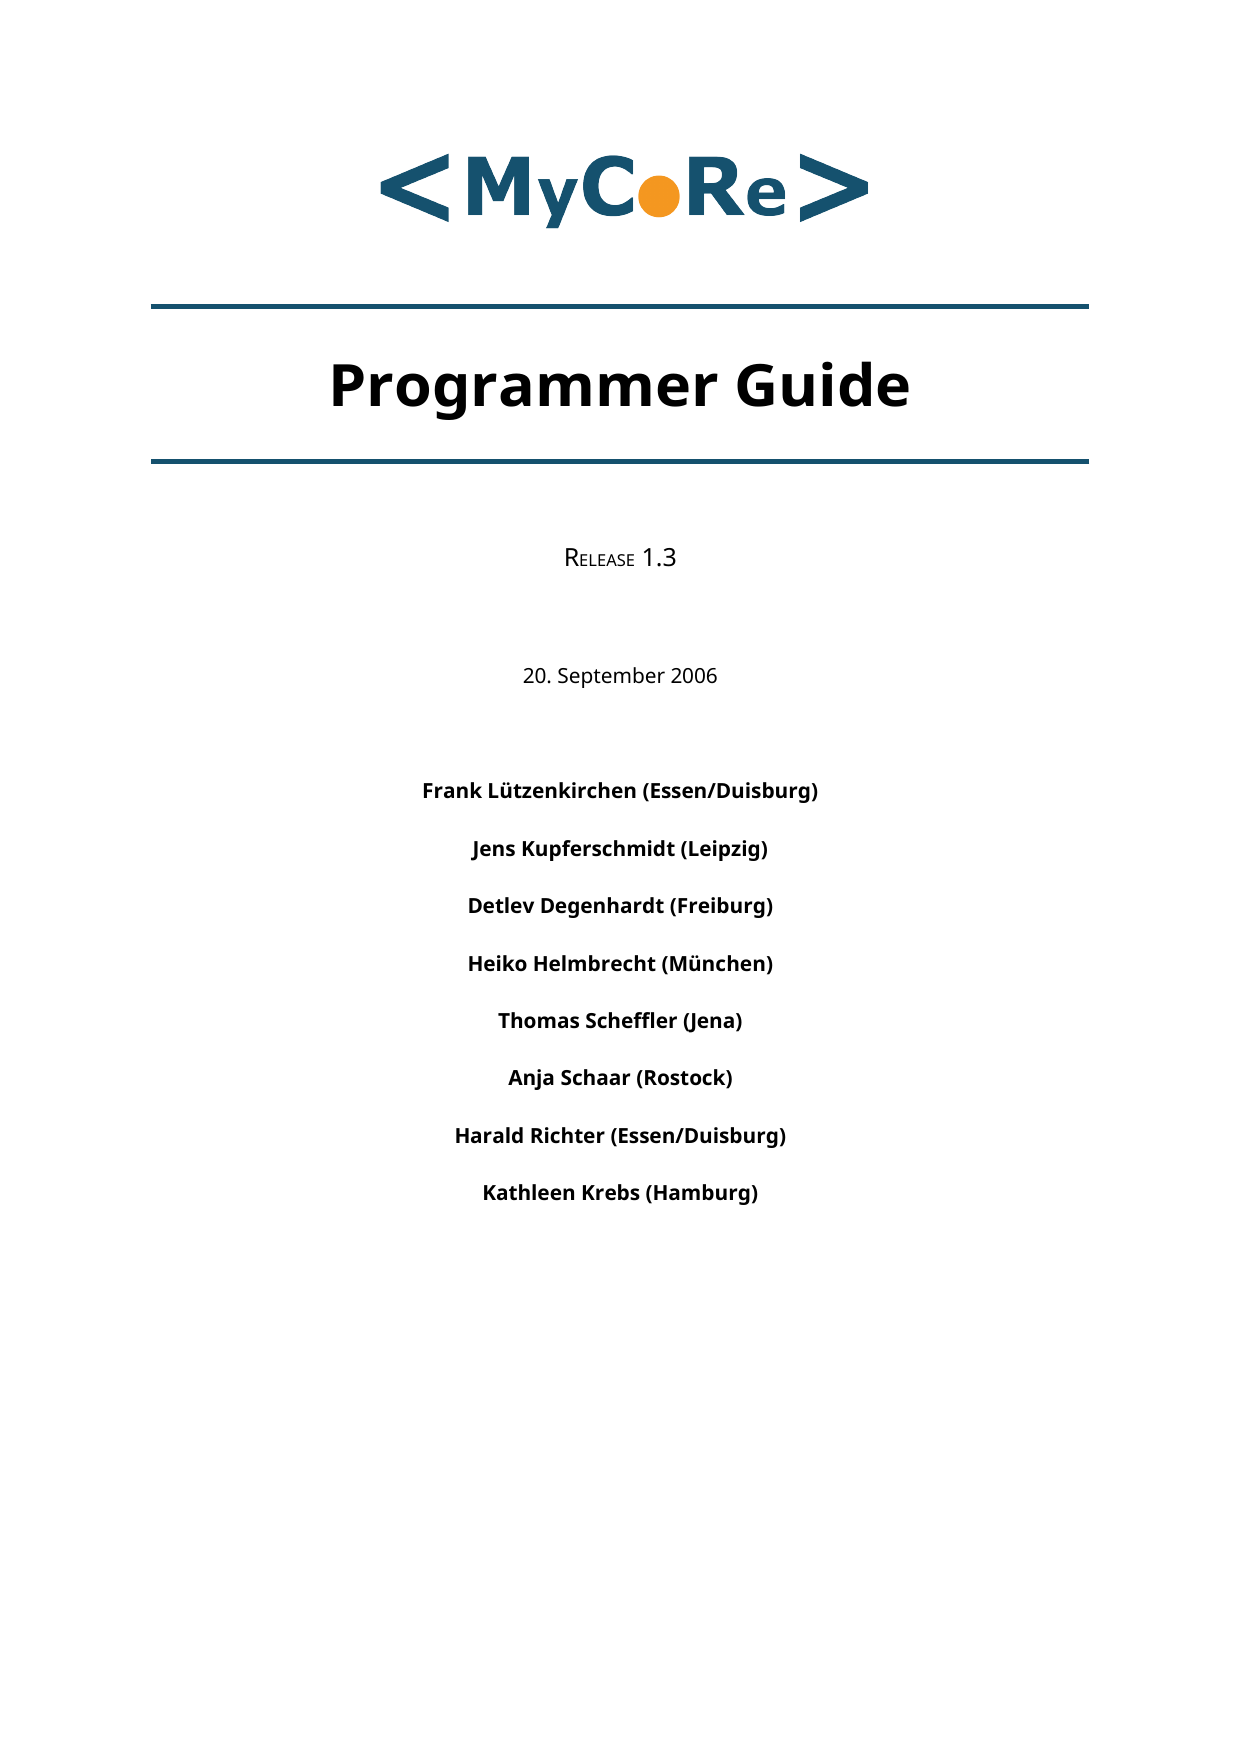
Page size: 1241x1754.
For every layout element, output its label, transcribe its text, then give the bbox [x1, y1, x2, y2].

table_cell Release 1.3 20. September 2006 Frank Lützenkirchen (Essen/Duisburg) Jens Kupferschmidt (Leipzig) Detlev Degenhardt (Freiburg) Heiko Helmbrecht (München) Thomas Scheffler (Jena) Anja Schaar (Rostock) Harald Richter (Essen/Duisburg) Kathleen Krebs (Hamburg) [151, 464, 1089, 1264]
table_header Programmer Guide [151, 309, 1089, 459]
picture [360, 146, 880, 239]
